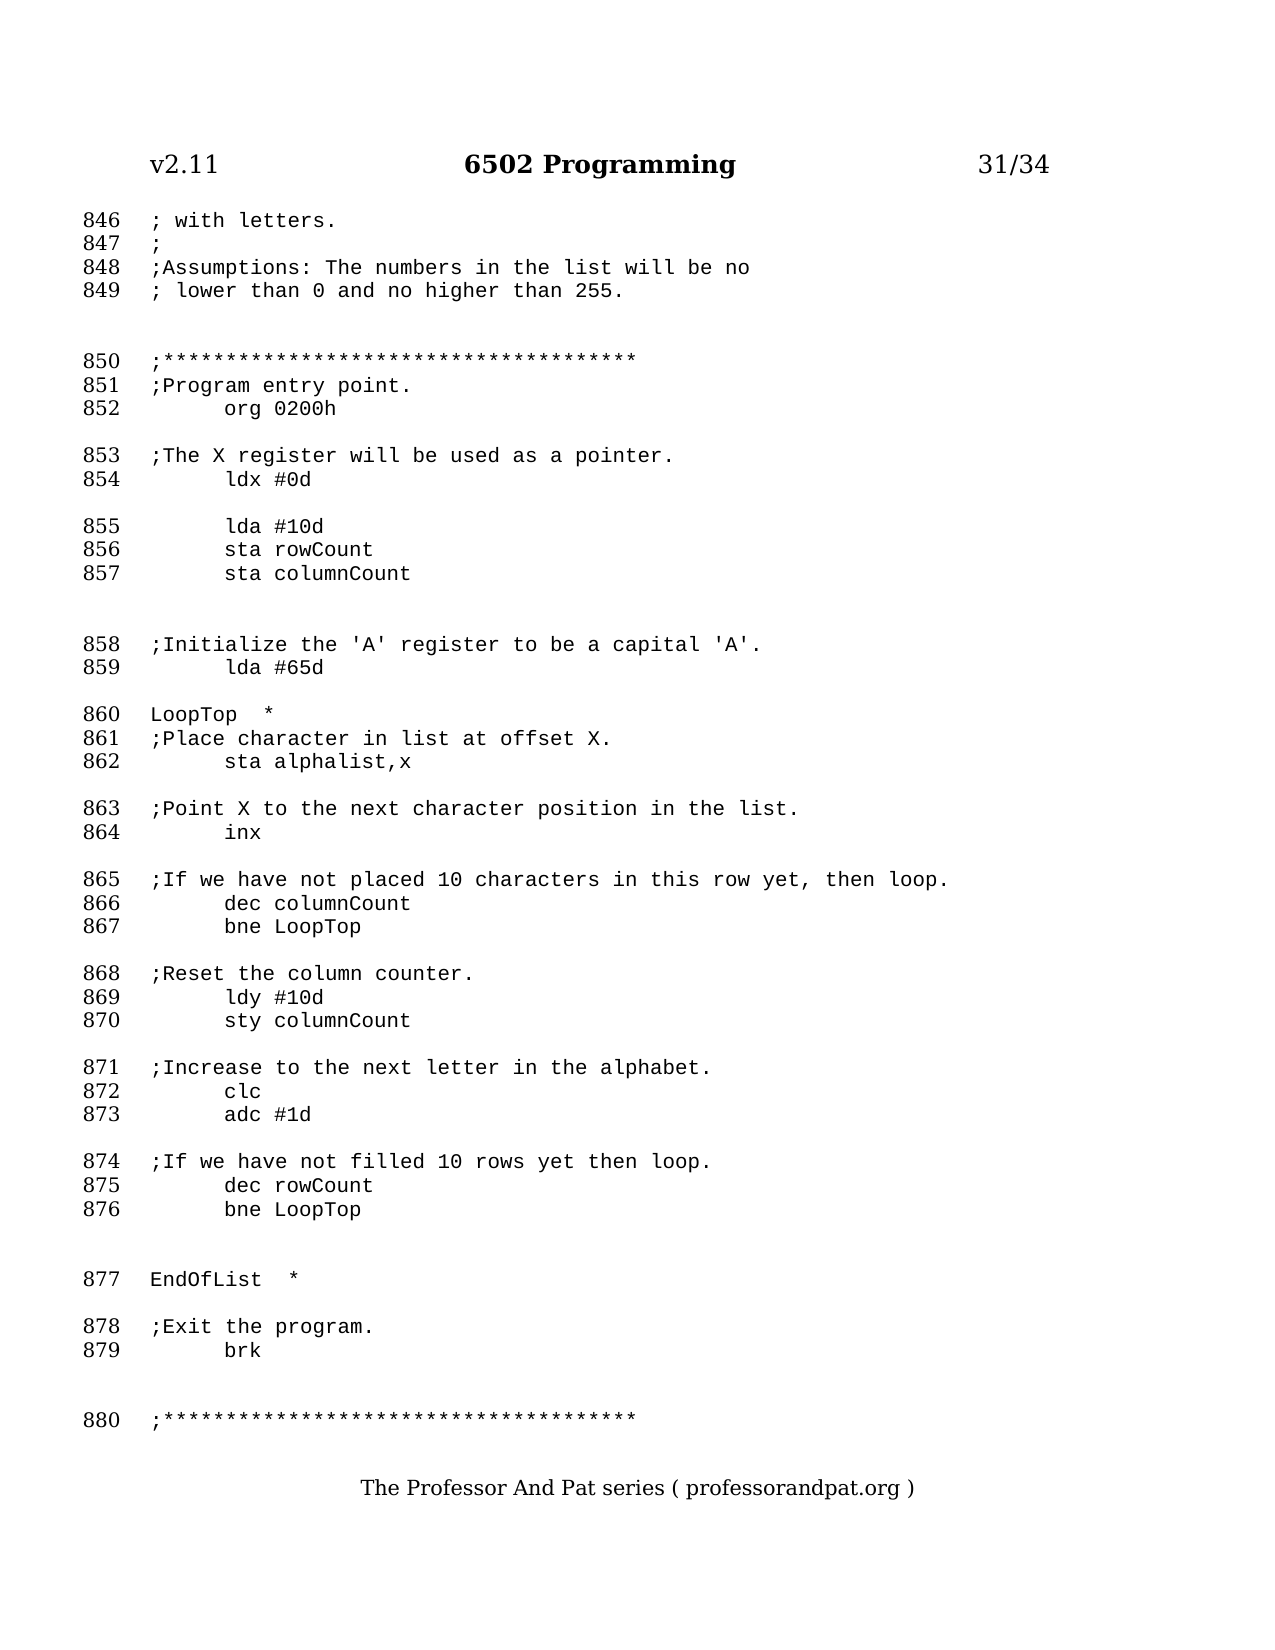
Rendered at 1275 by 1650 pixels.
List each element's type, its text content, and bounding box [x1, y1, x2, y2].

text LoopTop * [150, 704, 1125, 728]
text sta alphalist,x [150, 751, 1125, 775]
text ;Reset the column counter. [150, 963, 1125, 987]
text ;Initialize the 'A' register to be a capital 'A'. [150, 634, 1125, 657]
text bne LoopTop [150, 916, 1125, 940]
text ; with letters. [150, 210, 1125, 233]
text ldy #10d [150, 987, 1125, 1010]
text bne LoopTop [150, 1199, 1125, 1222]
text ;Place character in list at offset X. [150, 728, 1125, 751]
text dec rowCount [150, 1175, 1125, 1199]
text EndOfList * [150, 1269, 1125, 1293]
text ;Point X to the next character position in the list. [150, 798, 1125, 822]
text ;If we have not placed 10 characters in this row yet, then loop. [150, 869, 1125, 893]
text brk [150, 1340, 1125, 1363]
text lda #65d [150, 657, 1125, 681]
text ; [150, 233, 1125, 257]
text ;If we have not filled 10 rows yet then loop. [150, 1152, 1125, 1175]
text ;************************************** [150, 351, 1125, 375]
text sta rowCount [150, 539, 1125, 563]
text clc [150, 1081, 1125, 1104]
text org 0200h [150, 398, 1125, 422]
text sty columnCount [150, 1010, 1125, 1034]
text ; lower than 0 and no higher than 255. [150, 281, 1125, 304]
text inx [150, 822, 1125, 846]
text dec columnCount [150, 893, 1125, 916]
text ;Increase to the next letter in the alphabet. [150, 1057, 1125, 1081]
text ;Program entry point. [150, 375, 1125, 398]
text ;The X register will be used as a pointer. [150, 445, 1125, 469]
text sta columnCount [150, 563, 1125, 587]
text ;Assumptions: The numbers in the list will be no [150, 257, 1125, 281]
text ;************************************** [150, 1411, 1125, 1434]
text adc #1d [150, 1104, 1125, 1128]
text lda #10d [150, 516, 1125, 539]
text ;Exit the program. [150, 1316, 1125, 1340]
text ldx #0d [150, 469, 1125, 492]
